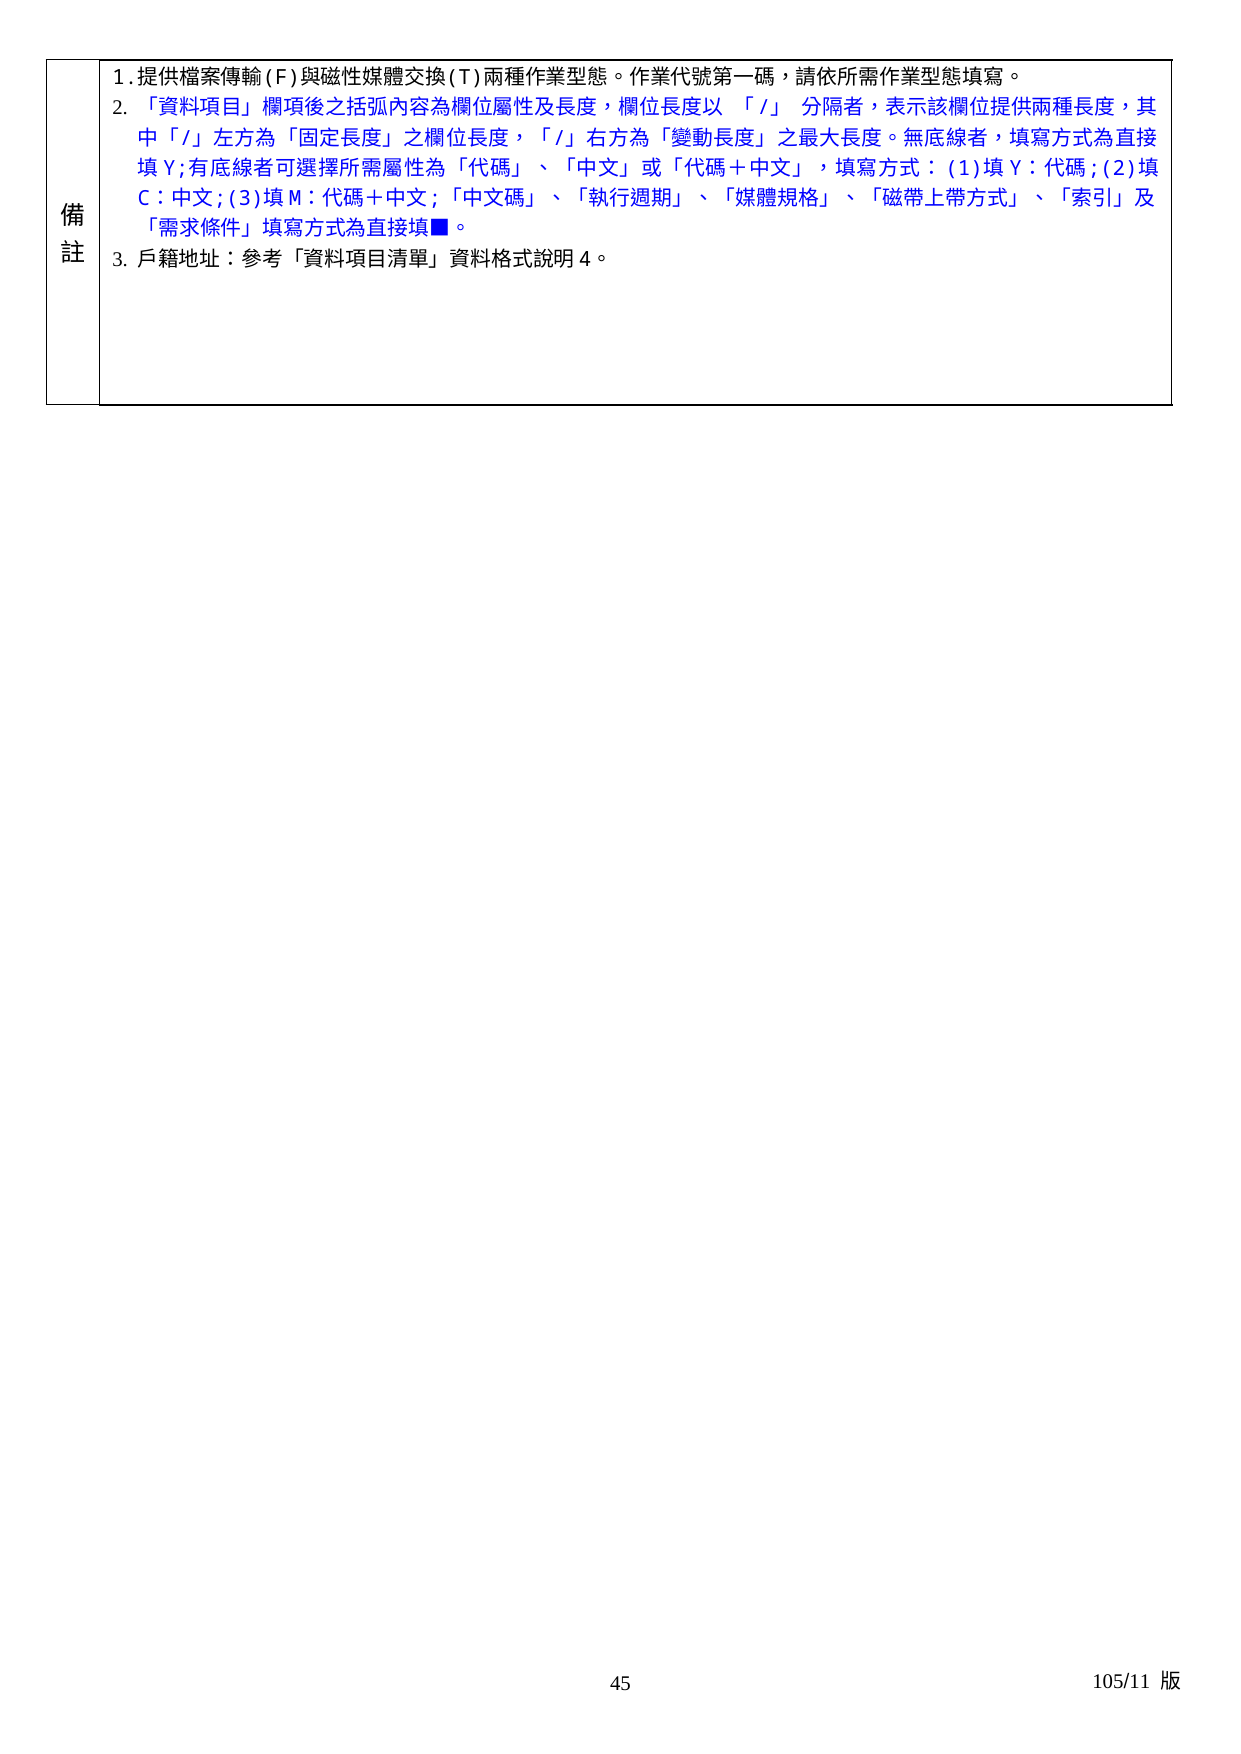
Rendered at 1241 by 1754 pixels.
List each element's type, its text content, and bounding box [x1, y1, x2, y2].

table_cell 提供檔案傳輸(F)與磁性媒體交換(T)兩種作業型態。作業代號第一碼，請依所需作業型態填寫。 「資料項目」欄項後之括弧內容為欄位屬性及長度，欄位長度以 「/」 分隔者，表示該欄位提供兩種長度，其中「/」左方為「固定長度」之欄位長度，「/」右方為「變動長度」之最大長度。無底線者，填寫方式為直接填Y;有底線者可選擇所需屬性為「代碼」、「中文」或「代碼＋中文」，填寫方式：(1)填Y：代碼;(2)填C：中文;(3)填M：代碼＋中文;「中文碼」、「執行週期」、「媒體規格」、「磁帶上帶方式」、「索引」及「需求條件」填寫方式為直接填■。 戶籍地址：參考「資料項目清單」資料格式說明4。 [100, 61, 1171, 404]
table_cell 備註 [47, 60, 99, 404]
